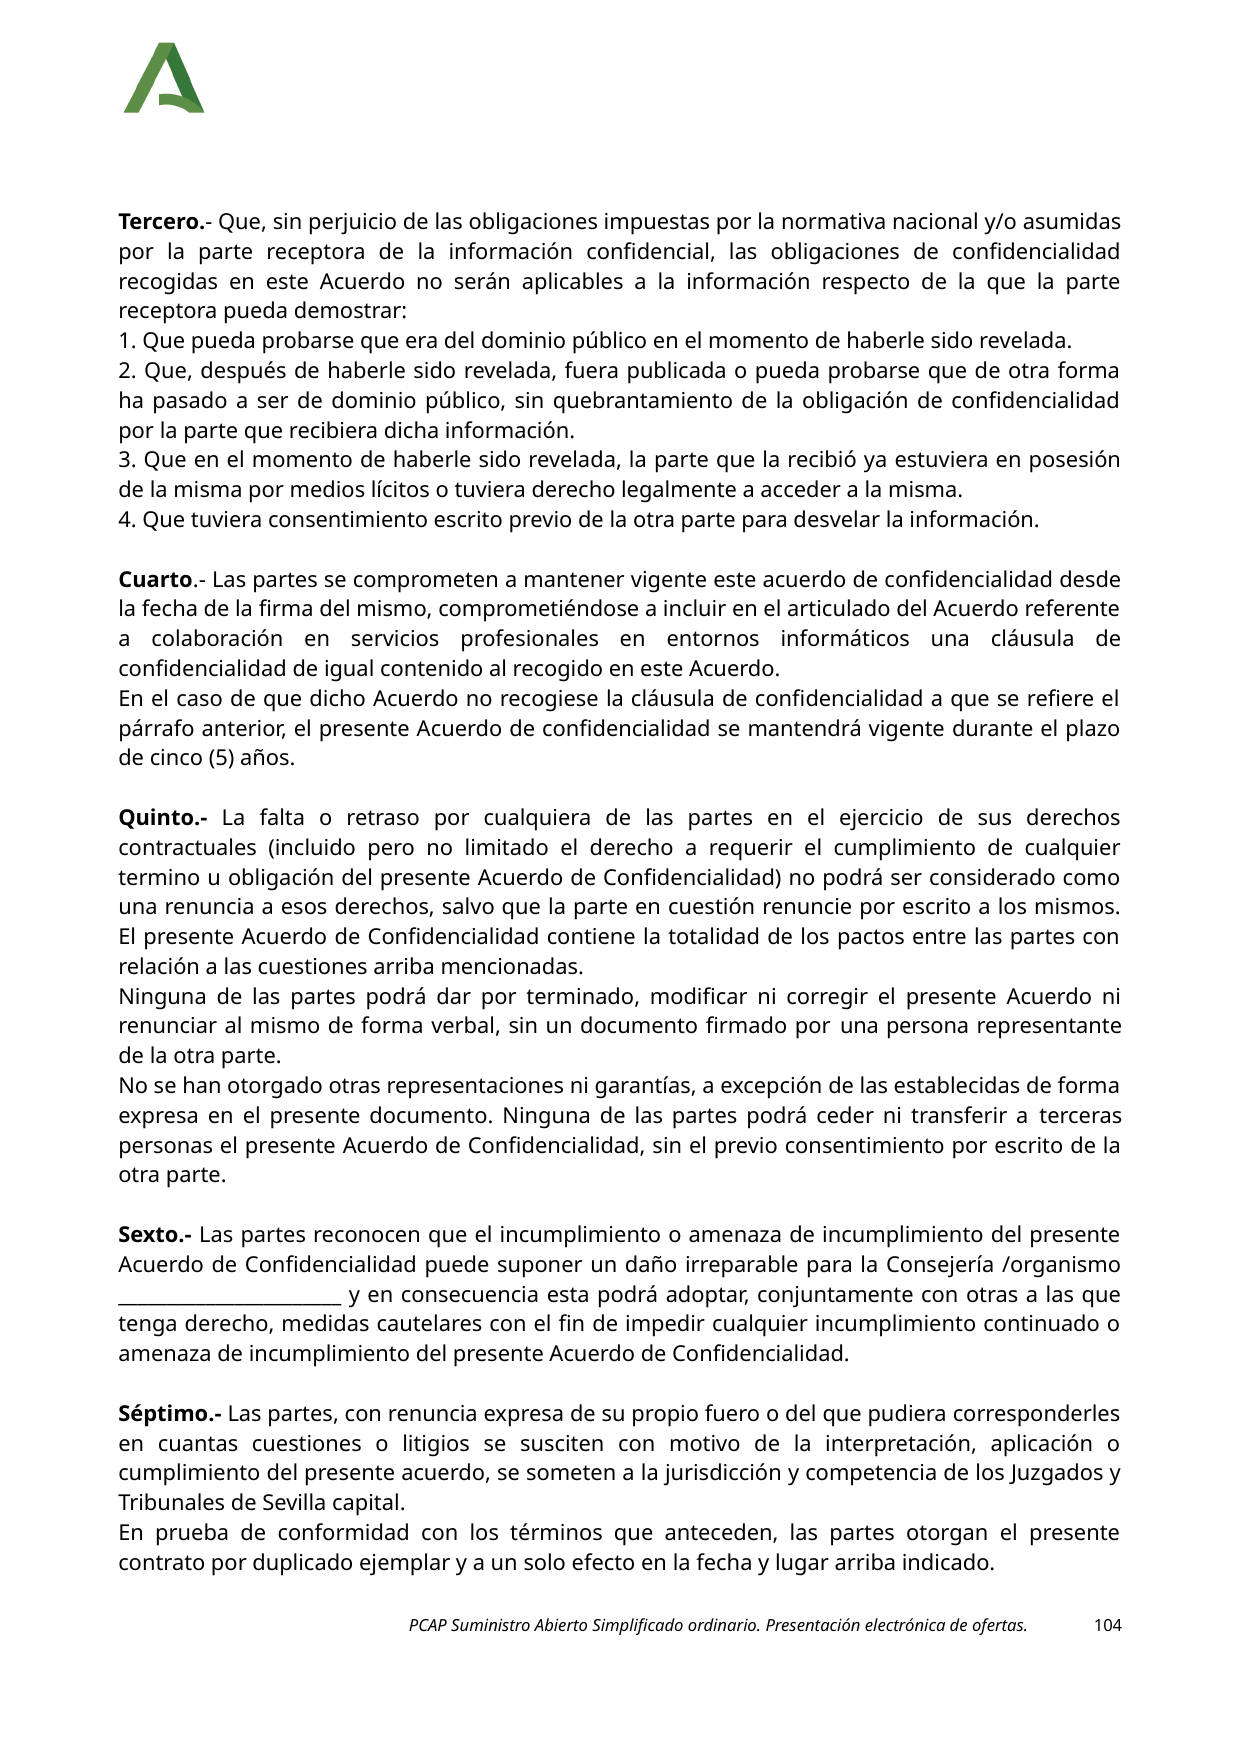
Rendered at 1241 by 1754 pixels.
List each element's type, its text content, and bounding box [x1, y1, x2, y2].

text En prueba de conformidad con los términos que anteceden, las partes otorgan el presente contrato por duplicado ejemplar y a un solo efecto en la fecha y lugar arriba indicado. [118, 1517, 1122, 1577]
text 4. Que tuviera consentimiento escrito previo de la otra parte para desvelar la información. [118, 504, 1122, 534]
text En el caso de que dicho Acuerdo no recogiese la cláusula de confidencialidad a que se refiere el párrafo anterior, el presente Acuerdo de confidencialidad se mantendrá vigente durante el plazo de cinco (5) años. [118, 683, 1122, 772]
text Sexto.- Las partes reconocen que el incumplimiento o amenaza de incumplimiento del presente Acuerdo de Confidencialidad puede suponer un daño irreparable para la Consejería /organismo _______________________ y en consecuencia esta podrá adoptar, conjuntamente con otras a las que tenga derecho, medidas cautelares con el fin de impedir cualquier incumplimiento continuado o amenaza de incumplimiento del presente Acuerdo de Confidencialidad. [118, 1219, 1122, 1368]
text 1. Que pueda probarse que era del dominio público en el momento de haberle sido revelada. [118, 325, 1122, 355]
picture [119, 38, 209, 117]
text No se han otorgado otras representaciones ni garantías, a excepción de las establecidas de forma expresa en el presente documento. Ninguna de las partes podrá ceder ni transferir a terceras personas el presente Acuerdo de Confidencialidad, sin el previo consentimiento por escrito de la otra parte. [118, 1070, 1122, 1189]
text Quinto.- La falta o retraso por cualquiera de las partes en el ejercicio de sus derechos contractuales (incluido pero no limitado el derecho a requerir el cumplimiento de cualquier termino u obligación del presente Acuerdo de Confidencialidad) no podrá ser considerado como una renuncia a esos derechos, salvo que la parte en cuestión renuncie por escrito a los mismos. El presente Acuerdo de Confidencialidad contiene la totalidad de los pactos entre las partes con relación a las cuestiones arriba mencionadas. [118, 802, 1122, 981]
text Séptimo.- Las partes, con renuncia expresa de su propio fuero o del que pudiera corresponderles en cuantas cuestiones o litigios se susciten con motivo de la interpretación, aplicación o cumplimiento del presente acuerdo, se someten a la jurisdicción y competencia de los Juzgados y Tribunales de Sevilla capital. [118, 1398, 1122, 1517]
text Cuarto.- Las partes se comprometen a mantener vigente este acuerdo de confidencialidad desde la fecha de la firma del mismo, comprometiéndose a incluir en el articulado del Acuerdo referente a colaboración en servicios profesionales en entornos informáticos una cláusula de confidencialidad de igual contenido al recogido en este Acuerdo. [118, 564, 1122, 683]
text 2. Que, después de haberle sido revelada, fuera publicada o pueda probarse que de otra forma ha pasado a ser de dominio público, sin quebrantamiento de la obligación de confidencialidad por la parte que recibiera dicha información. [118, 355, 1122, 444]
text 3. Que en el momento de haberle sido revelada, la parte que la recibió ya estuviera en posesión de la misma por medios lícitos o tuviera derecho legalmente a acceder a la misma. [118, 444, 1122, 504]
text Tercero.- Que, sin perjuicio de las obligaciones impuestas por la normativa nacional y/o asumidas por la parte receptora de la información confidencial, las obligaciones de confidencialidad recogidas en este Acuerdo no serán aplicables a la información respecto de la que la parte receptora pueda demostrar: [118, 206, 1122, 325]
text Ninguna de las partes podrá dar por terminado, modificar ni corregir el presente Acuerdo ni renunciar al mismo de forma verbal, sin un documento firmado por una persona representante de la otra parte. [118, 981, 1122, 1070]
